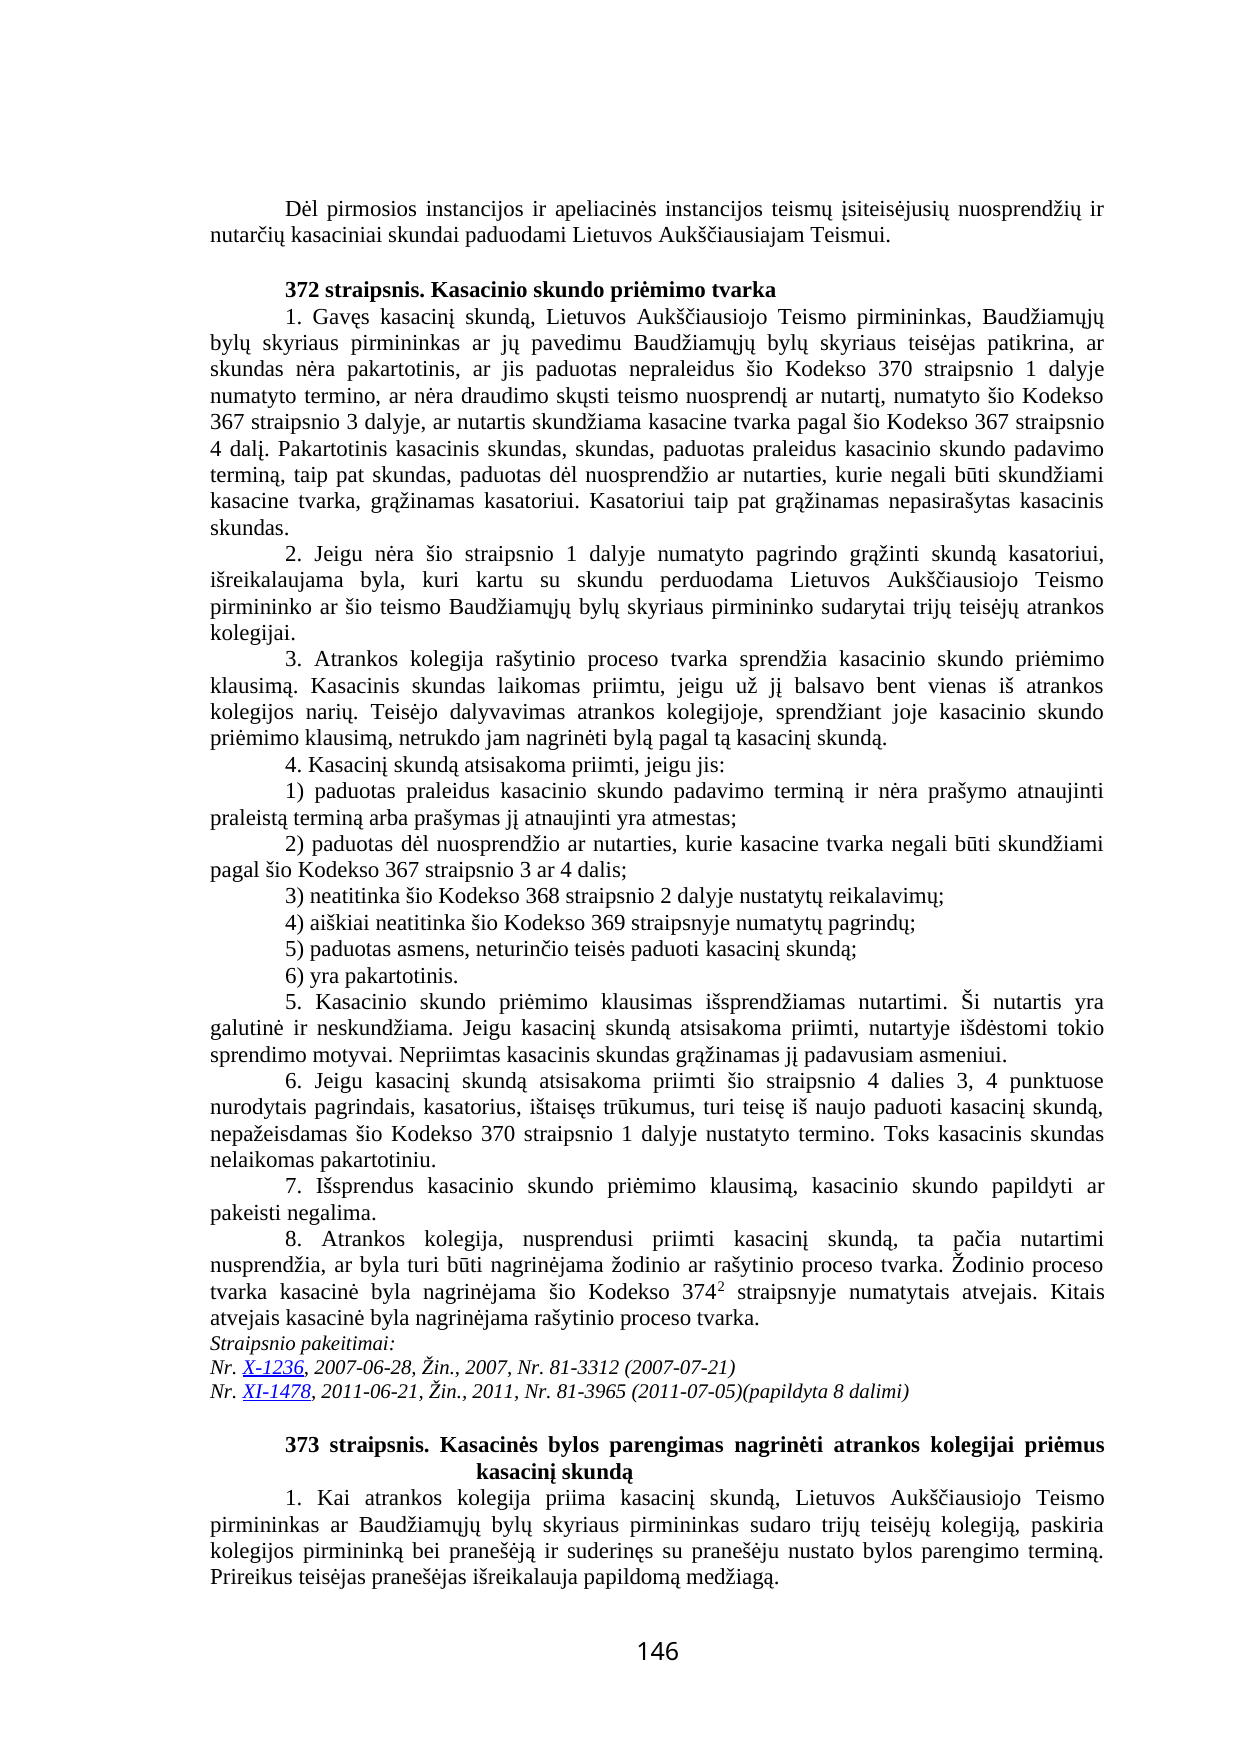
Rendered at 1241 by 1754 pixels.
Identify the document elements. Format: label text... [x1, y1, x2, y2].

text Nr. XI-1478, 2011-06-21, Žin., 2011, Nr. 81-3965 (2011-07-05)(papildyta 8 dalimi) [210, 1379, 1106, 1403]
text Nr. X-1236, 2007-06-28, Žin., 2007, Nr. 81-3312 (2007-07-21) [210, 1355, 1106, 1379]
text 1. Gavęs kasacinį skundą, Lietuvos Aukščiausiojo Teismo pirmininkas, Baudžiamųjų bylų skyriaus pirmininkas ar jų pavedimu Baudžiamųjų bylų skyriaus teisėjas patikrina, ar skundas nėra pakartotinis, ar jis paduotas nepraleidus šio Kodekso 370 straipsnio 1 dalyje numatyto termino, ar nėra draudimo skųsti teismo nuosprendį ar nutartį, numatyto šio Kodekso 367 straipsnio 3 dalyje, ar nutartis skundžiama kasacine tvarka pagal šio Kodekso 367 straipsnio 4 dalį. Pakartotinis kasacinis skundas, skundas, paduotas praleidus kasacinio skundo padavimo terminą, taip pat skundas, paduotas dėl nuosprendžio ar nutarties, kurie negali būti skundžiami kasacine tvarka, grąžinamas kasatoriui. Kasatoriui taip pat grąžinamas nepasirašytas kasacinis skundas. [210, 303, 1106, 540]
text 4) aiškiai neatitinka šio Kodekso 369 straipsnyje numatytų pagrindų; [210, 909, 1106, 935]
text 1) paduotas praleidus kasacinio skundo padavimo terminą ir nėra prašymo atnaujinti praleistą terminą arba prašymas jį atnaujinti yra atmestas; [210, 777, 1106, 830]
text 6. Jeigu kasacinį skundą atsisakoma priimti šio straipsnio 4 dalies 3, 4 punktuose nurodytais pagrindais, kasatorius, ištaisęs trūkumus, turi teisę iš naujo paduoti kasacinį skundą, nepažeisdamas šio Kodekso 370 straipsnio 1 dalyje nustatyto termino. Toks kasacinis skundas nelaikomas pakartotiniu. [210, 1067, 1106, 1172]
text 8. Atrankos kolegija, nusprendusi priimti kasacinį skundą, ta pačia nutartimi nusprendžia, ar byla turi būti nagrinėjama žodinio ar rašytinio proceso tvarka. Žodinio proceso tvarka kasacinė byla nagrinėjama šio Kodekso 3742 straipsnyje numatytais atvejais. Kitais atvejais kasacinė byla nagrinėjama rašytinio proceso tvarka. [210, 1225, 1106, 1331]
text 3) neatitinka šio Kodekso 368 straipsnio 2 dalyje nustatytų reikalavimų; [210, 883, 1106, 909]
text 5. Kasacinio skundo priėmimo klausimas išsprendžiamas nutartimi. Ši nutartis yra galutinė ir neskundžiama. Jeigu kasacinį skundą atsisakoma priimti, nutartyje išdėstomi tokio sprendimo motyvai. Nepriimtas kasacinis skundas grąžinamas jį padavusiam asmeniui. [210, 988, 1106, 1067]
text 3. Atrankos kolegija rašytinio proceso tvarka sprendžia kasacinio skundo priėmimo klausimą. Kasacinis skundas laikomas priimtu, jeigu už jį balsavo bent vienas iš atrankos kolegijos narių. Teisėjo dalyvavimas atrankos kolegijoje, sprendžiant joje kasacinio skundo priėmimo klausimą, netrukdo jam nagrinėti bylą pagal tą kasacinį skundą. [210, 645, 1106, 751]
text 373 straipsnis. Kasacinės bylos parengimas nagrinėti atrankos kolegijai priėmus kasacinį skundą [285, 1432, 1106, 1484]
text 4. Kasacinį skundą atsisakoma priimti, jeigu jis: [210, 751, 1106, 777]
text 5) paduotas asmens, neturinčio teisės paduoti kasacinį skundą; [210, 935, 1106, 962]
text 6) yra pakartotinis. [210, 962, 1106, 988]
text 1. Kai atrankos kolegija priima kasacinį skundą, Lietuvos Aukščiausiojo Teismo pirmininkas ar Baudžiamųjų bylų skyriaus pirmininkas sudaro trijų teisėjų kolegiją, paskiria kolegijos pirmininką bei pranešėją ir suderinęs su pranešėju nustato bylos parengimo terminą. Prireikus teisėjas pranešėjas išreikalauja papildomą medžiagą. [210, 1484, 1106, 1590]
text 372 straipsnis. Kasacinio skundo priėmimo tvarka [210, 276, 1106, 303]
text Straipsnio pakeitimai: [210, 1331, 1106, 1355]
text 2. Jeigu nėra šio straipsnio 1 dalyje numatyto pagrindo grąžinti skundą kasatoriui, išreikalaujama byla, kuri kartu su skundu perduodama Lietuvos Aukščiausiojo Teismo pirmininko ar šio teismo Baudžiamųjų bylų skyriaus pirmininko sudarytai trijų teisėjų atrankos kolegijai. [210, 540, 1106, 645]
text Dėl pirmosios instancijos ir apeliacinės instancijos teismų įsiteisėjusių nuosprendžių ir nutarčių kasaciniai skundai paduodami Lietuvos Aukščiausiajam Teismui. [210, 195, 1106, 248]
text 2) paduotas dėl nuosprendžio ar nutarties, kurie kasacine tvarka negali būti skundžiami pagal šio Kodekso 367 straipsnio 3 ar 4 dalis; [210, 830, 1106, 883]
text 7. Išsprendus kasacinio skundo priėmimo klausimą, kasacinio skundo papildyti ar pakeisti negalima. [210, 1172, 1106, 1225]
